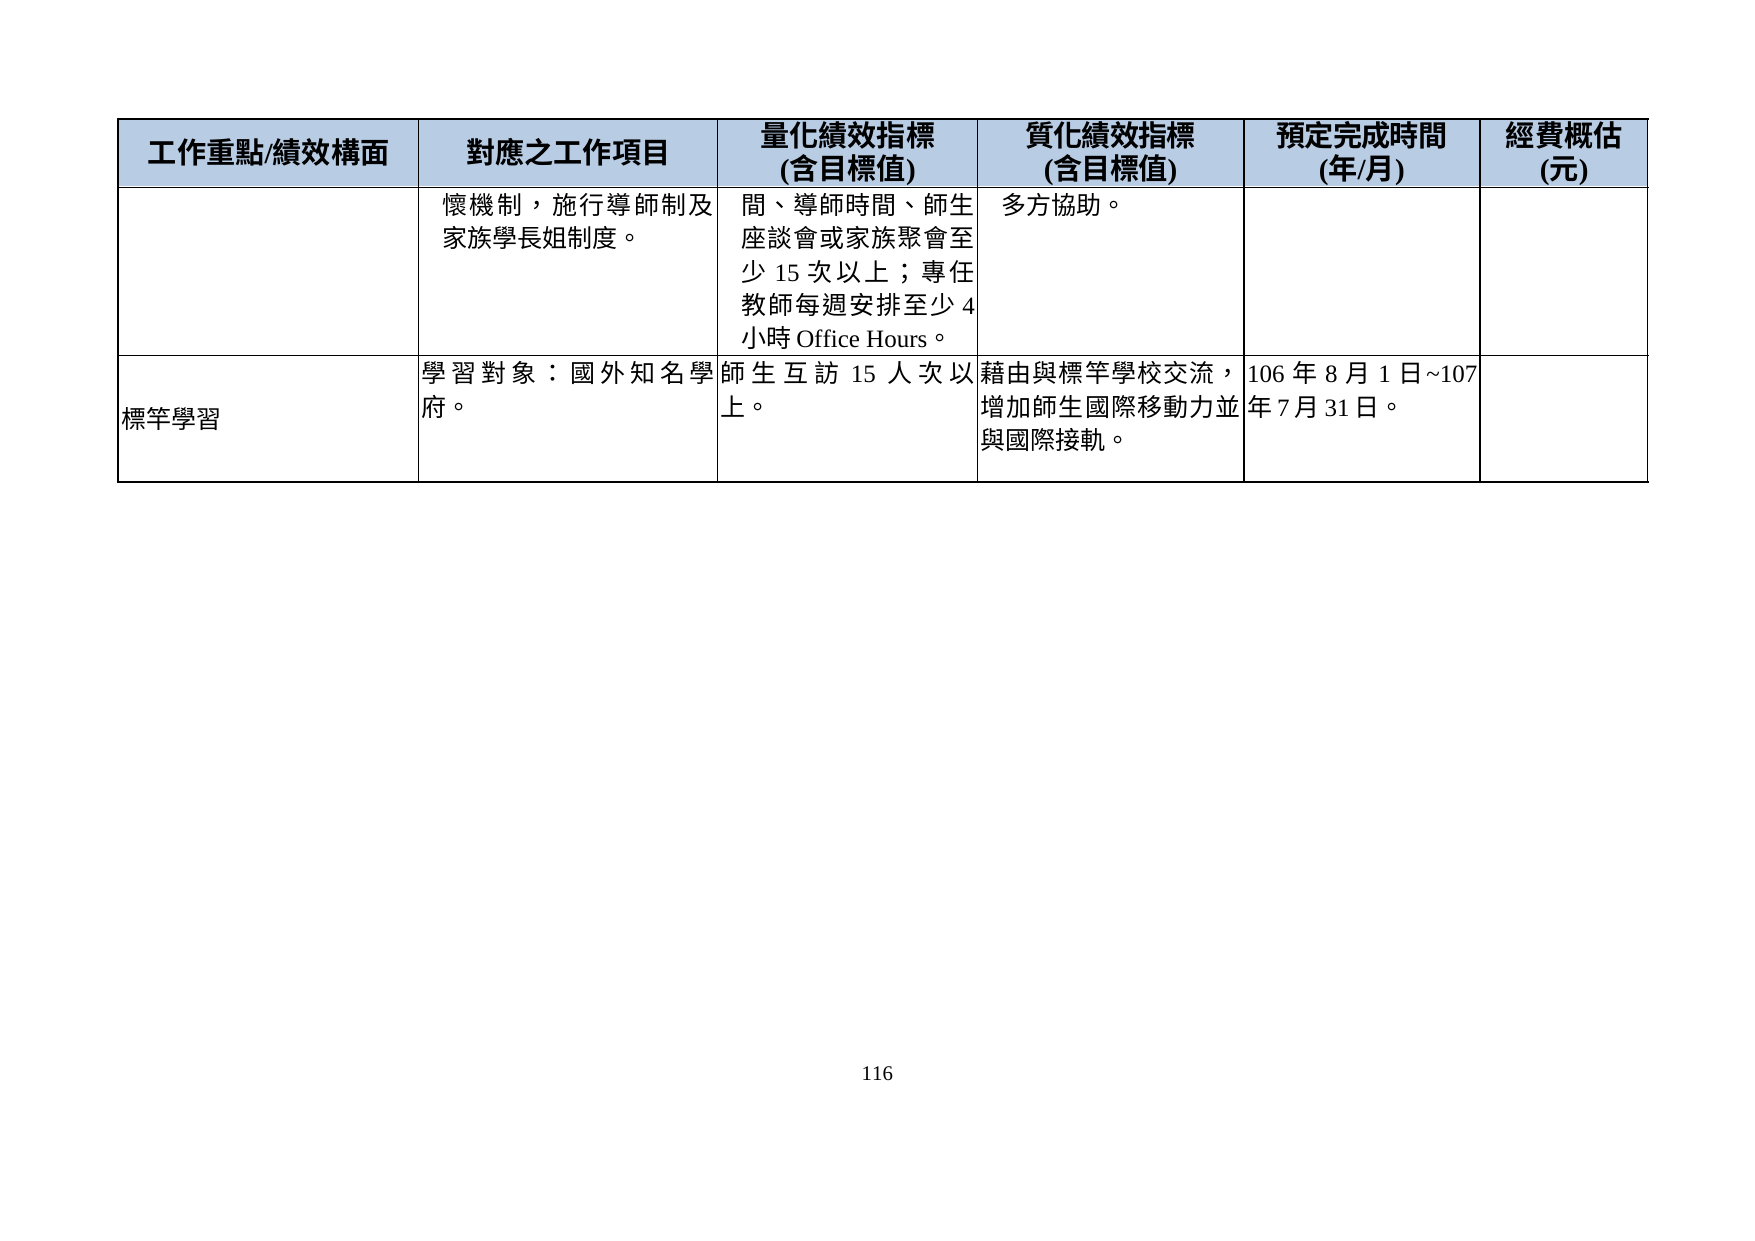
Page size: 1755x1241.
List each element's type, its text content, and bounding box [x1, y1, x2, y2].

table_header 工作重點/績效構面 [119, 120, 418, 186]
table_cell [1245, 188, 1479, 354]
table_header 對應之工作項目 [419, 120, 717, 186]
table_header 質化績效指標 (含目標值) [978, 120, 1243, 186]
table_cell 106年8月1日~107年7月31日。 [1245, 356, 1479, 481]
table_cell 師生互訪15人次以上。 [718, 356, 977, 481]
table_header 經費概估 (元) [1481, 120, 1647, 186]
table_cell 懷機制，施行導師制及家族學長姐制度。 [419, 188, 717, 354]
table_cell [1481, 356, 1647, 481]
table_cell 學習對象：國外知名學府。 [419, 356, 717, 481]
table_cell 間、導師時間、師生座談會或家族聚會至少15次以上；專任教師每週安排至少4小時Office Hours。 [718, 188, 977, 354]
table_header 預定完成時間 (年/月) [1245, 120, 1479, 186]
table_cell [119, 188, 418, 354]
table_cell 多方協助。 [978, 188, 1243, 354]
table_cell [1481, 188, 1647, 354]
table_cell 標竿學習 [119, 356, 418, 481]
table_header 量化績效指標 (含目標值) [718, 120, 977, 186]
table_cell 藉由與標竿學校交流，增加師生國際移動力並與國際接軌。 [978, 356, 1243, 481]
